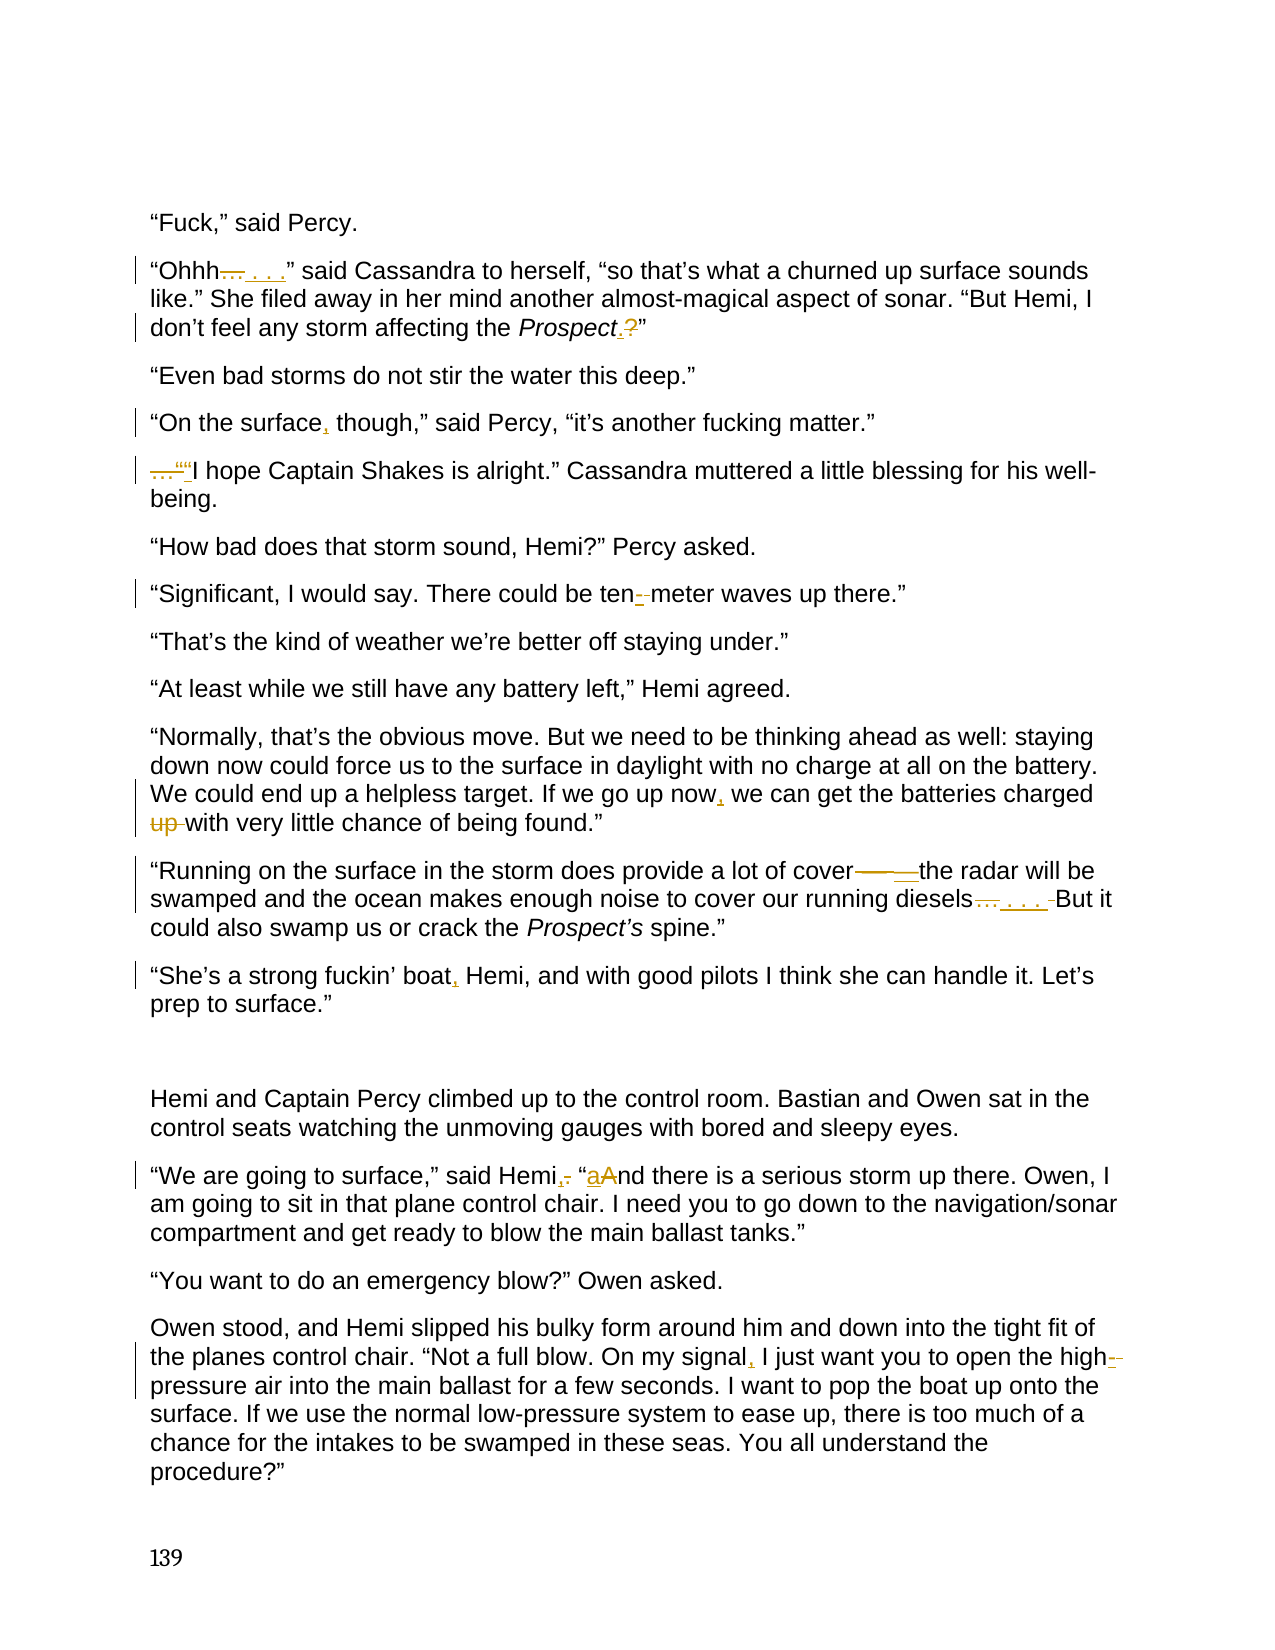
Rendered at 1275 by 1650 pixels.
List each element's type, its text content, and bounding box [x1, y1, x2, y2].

text “She’s a strong fuckin’ boat, Hemi, and with good pilots I think she can handle it. Let’s prep to surface.” [150, 961, 1125, 1018]
text Owen stood, and Hemi slipped his bulky form around him and down into the tight fit of the planes control chair. “Not a full blow. On my signal, I just want you to open the high-pressure air into the main ballast for a few seconds. I want to pop the boat up onto the surface. If we use the normal low-pressure system to ease up, there is too much of a chance for the intakes to be swamped in these seas. You all understand the procedure?” [150, 1313, 1125, 1486]
text “Significant, I would say. There could be ten-meter waves up there.” [150, 579, 1125, 608]
text “You want to do an emergency blow?” Owen asked. [150, 1266, 1125, 1294]
text Hemi and Captain Percy climbed up to the control room. Bastian and Owen sat in the control seats watching the unmoving gauges with bored and sleepy eyes. [150, 1084, 1125, 1142]
text “Normally, that’s the obvious move. But we need to be thinking ahead as well: staying down now could force us to the surface in daylight with no charge at all on the battery. We could end up a helpless target. If we go up now, we can get the batteries charged with very little chance of being found.” [150, 722, 1125, 837]
text “Even bad storms do not stir the water this deep.” [150, 361, 1125, 389]
text “How bad does that storm sound, Hemi?” Percy asked. [150, 532, 1125, 561]
text “I hope Captain Shakes is alright.” Cassandra muttered a little blessing for his well-being. [150, 456, 1125, 513]
text “We are going to surface,” said Hemi, “and there is a serious storm up there. Owen, I am going to sit in that plane control chair. I need you to go down to the navigation/sonar compartment and get ready to blow the main ballast tanks.” [150, 1161, 1125, 1247]
text “Fuck,” said Percy. [150, 208, 1125, 237]
text “That’s the kind of weather we’re better off staying under.” [150, 627, 1125, 656]
text “Running on the surface in the storm does provide a lot of cover—the radar will be swamped and the ocean makes enough noise to cover our running diesels . . . But it could also swamp us or crack the Prospect’s spine.” [150, 856, 1125, 942]
text “Ohhh . . .” said Cassandra to herself, “so that’s what a churned up surface sounds like.” She filed away in her mind another almost-magical aspect of sonar. “But Hemi, I don’t feel any storm affecting the Prospect.” [150, 256, 1125, 342]
text “On the surface, though,” said Percy, “it’s another fucking matter.” [150, 408, 1125, 437]
text “At least while we still have any battery left,” Hemi agreed. [150, 674, 1125, 703]
